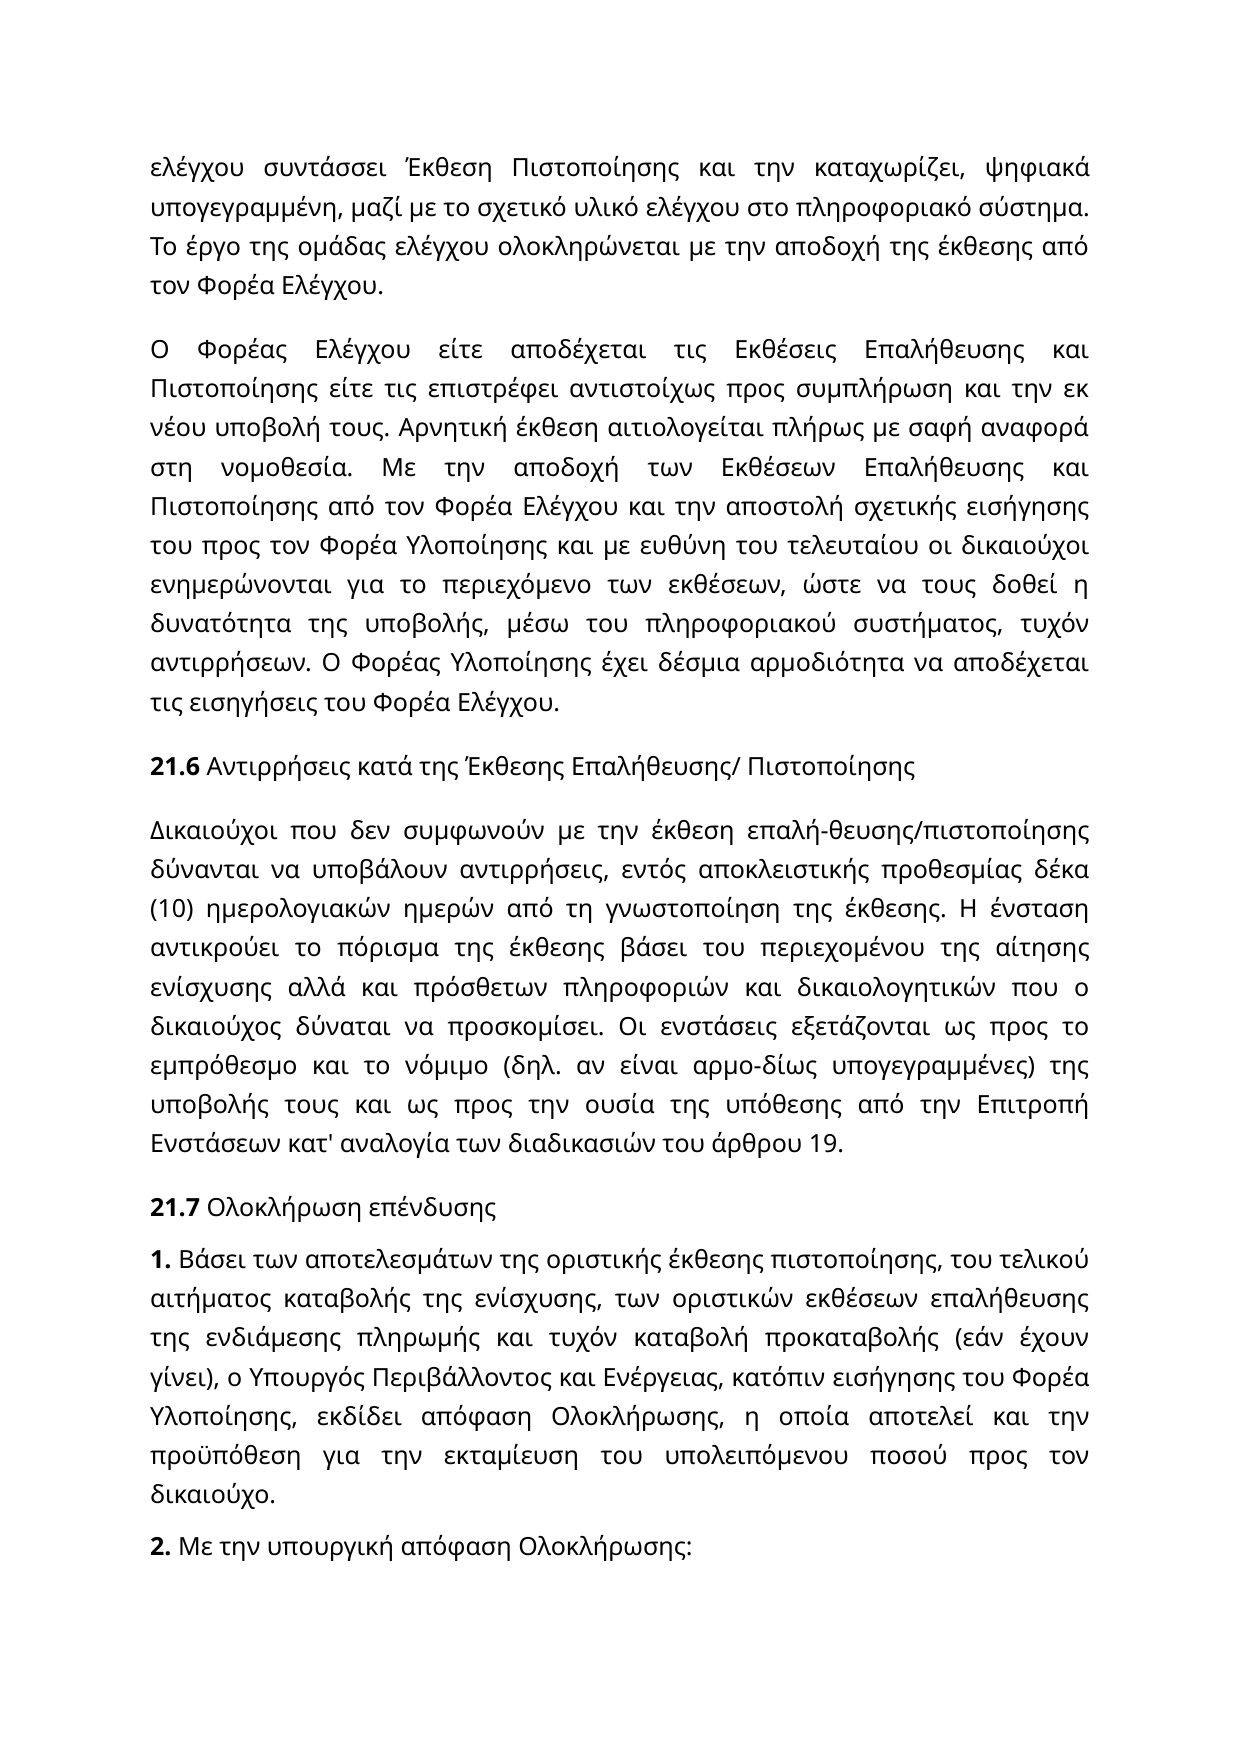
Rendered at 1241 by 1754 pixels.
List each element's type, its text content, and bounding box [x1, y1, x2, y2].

text ελέγχου συντάσσει Έκθεση Πιστοποίησης και την καταχωρίζει, ψηφιακά υπογεγραμμένη, μαζί με το σχετικό υλικό ελέγχου στο πληροφοριακό σύστημα. Το έργο της ομάδας ελέγχου ολοκληρώνεται με την αποδοχή της έκθεσης από τον Φορέα Ελέγχου. [150, 150, 1090, 302]
text 21.6 Αντιρρήσεις κατά της Έκθεσης Επαλήθευσης/ Πιστοποίησης [150, 748, 1090, 782]
text 21.7 Ολοκλήρωση επένδυσης [150, 1190, 1090, 1224]
text Δικαιούχοι που δεν συμφωνούν με την έκθεση επαλή-θευσης/πιστοποίησης δύνανται να υποβάλουν αντιρρήσεις, εντός αποκλειστικής προθεσμίας δέκα (10) ημερολογιακών ημερών από τη γνωστοποίηση της έκθεσης. Η ένσταση αντικρούει το πόρισμα της έκθεσης βάσει του περιεχομένου της αίτησης ενίσχυσης αλλά και πρόσθετων πληροφοριών και δικαιολογητικών που ο δικαιούχος δύναται να προσκομίσει. Οι ενστάσεις εξετάζονται ως προς το εμπρόθεσμο και το νόμιμο (δηλ. αν είναι αρμο-δίως υπογεγραμμένες) της υποβολής τους και ως προς την ουσία της υπόθεσης από την Επιτροπή Ενστάσεων κατ' αναλογία των διαδικασιών του άρθρου 19. [150, 812, 1090, 1160]
text Ο Φορέας Ελέγχου είτε αποδέχεται τις Εκθέσεις Επαλήθευσης και Πιστοποίησης είτε τις επιστρέφει αντιστοίχως προς συμπλήρωση και την εκ νέου υποβολή τους. Αρνητική έκθεση αιτιολογείται πλήρως με σαφή αναφορά στη νομοθεσία. Με την αποδοχή των Εκθέσεων Επαλήθευσης και Πιστοποίησης από τον Φορέα Ελέγχου και την αποστολή σχετικής εισήγησης του προς τον Φορέα Υλοποίησης και με ευθύνη του τελευταίου οι δικαιούχοι ενημερώνονται για το περιεχόμενο των εκθέσεων, ώστε να τους δοθεί η δυνατότητα της υποβολής, μέσω του πληροφοριακού συστήματος, τυχόν αντιρρήσεων. Ο Φορέας Υλοποίησης έχει δέσμια αρμοδιότητα να αποδέχεται τις εισηγήσεις του Φορέα Ελέγχου. [150, 332, 1090, 718]
text 1. Βάσει των αποτελεσμάτων της οριστικής έκθεσης πιστοποίησης, του τελικού αιτήματος καταβολής της ενίσχυσης, των οριστικών εκθέσεων επαλήθευσης της ενδιάμεσης πληρωμής και τυχόν καταβολή προκαταβολής (εάν έχουν γίνει), ο Υπουργός Περιβάλλοντος και Ενέργειας, κατόπιν εισήγησης του Φορέα Υλοποίησης, εκδίδει απόφαση Ολοκλήρωσης, η οποία αποτελεί και την προϋπόθεση για την εκταμίευση του υπολειπόμενου ποσού προς τον δικαιούχο. [150, 1242, 1090, 1511]
text 2. Με την υπουργική απόφαση Ολοκλήρωσης: [150, 1528, 1090, 1562]
